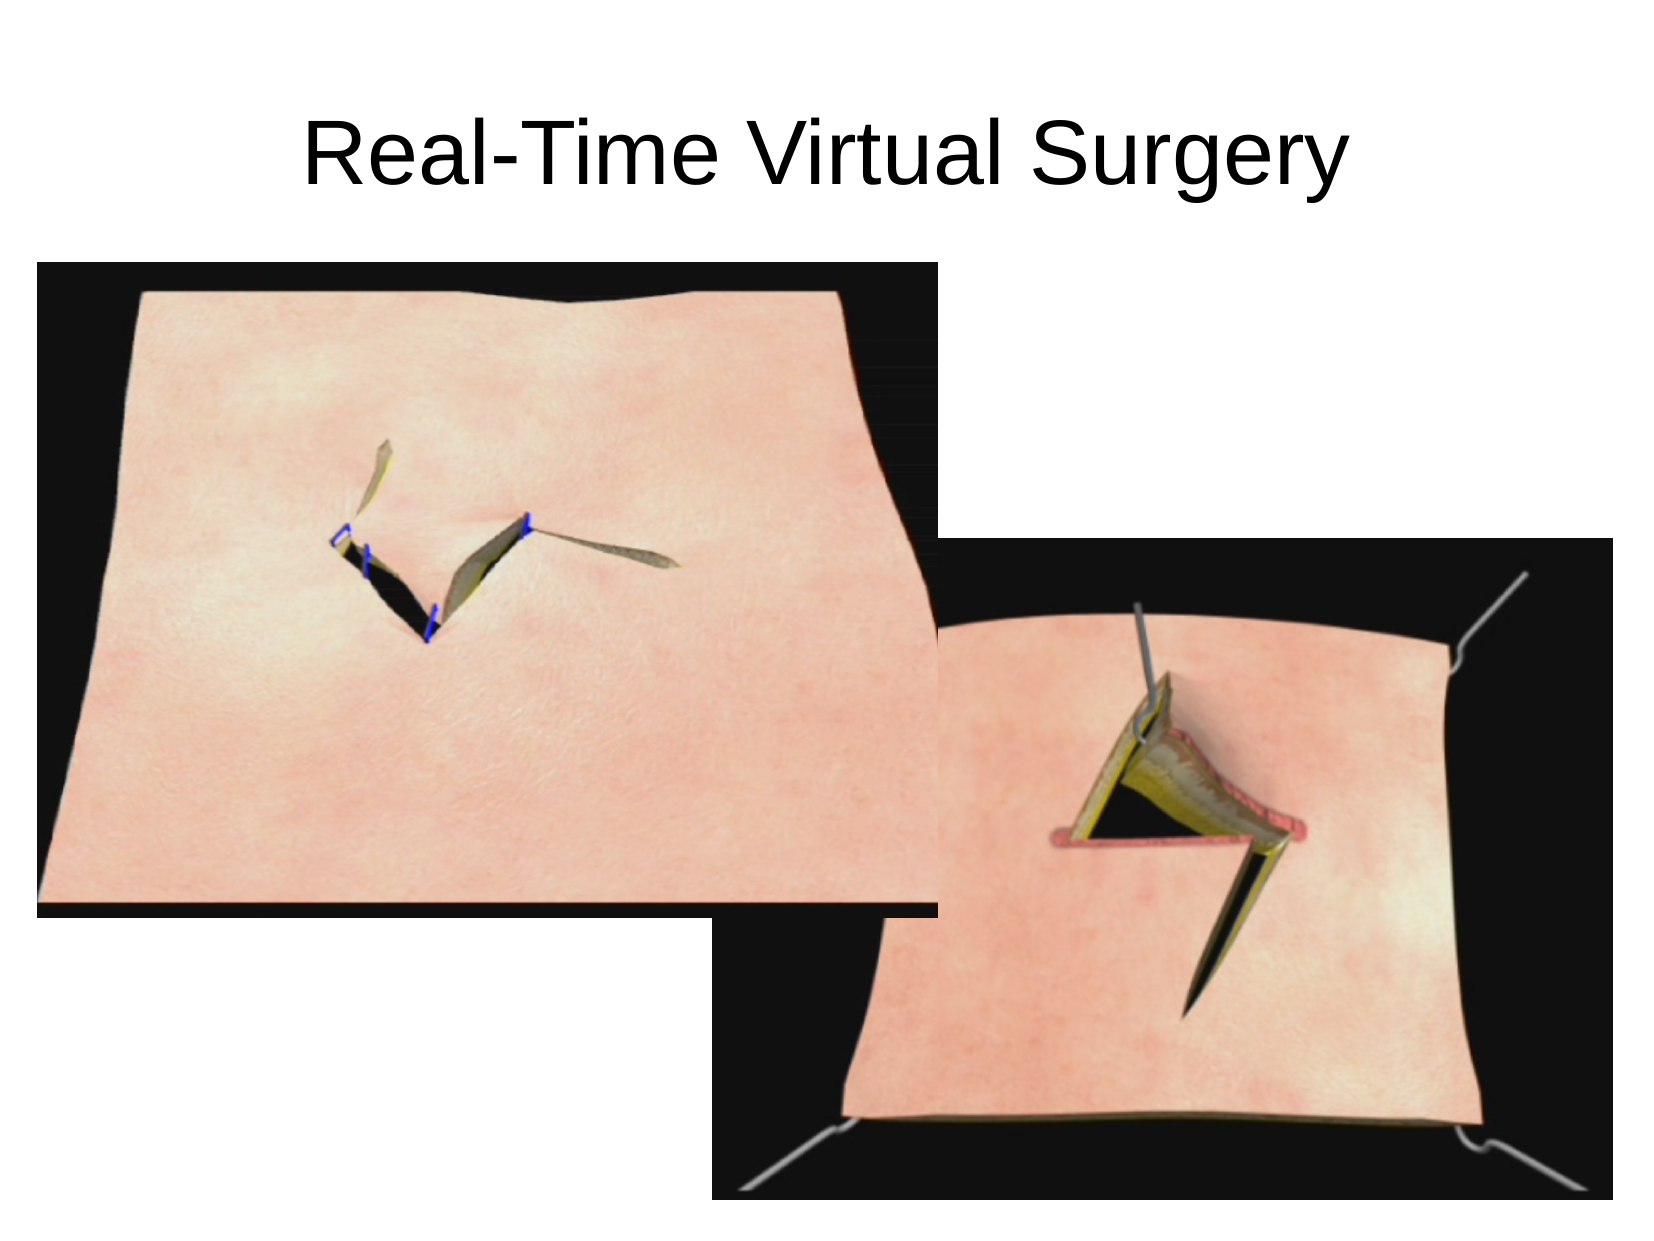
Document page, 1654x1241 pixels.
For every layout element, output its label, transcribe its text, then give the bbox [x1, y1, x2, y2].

title Real-Time Virtual Surgery [82, 49, 1571, 257]
picture [37, 262, 1613, 1201]
